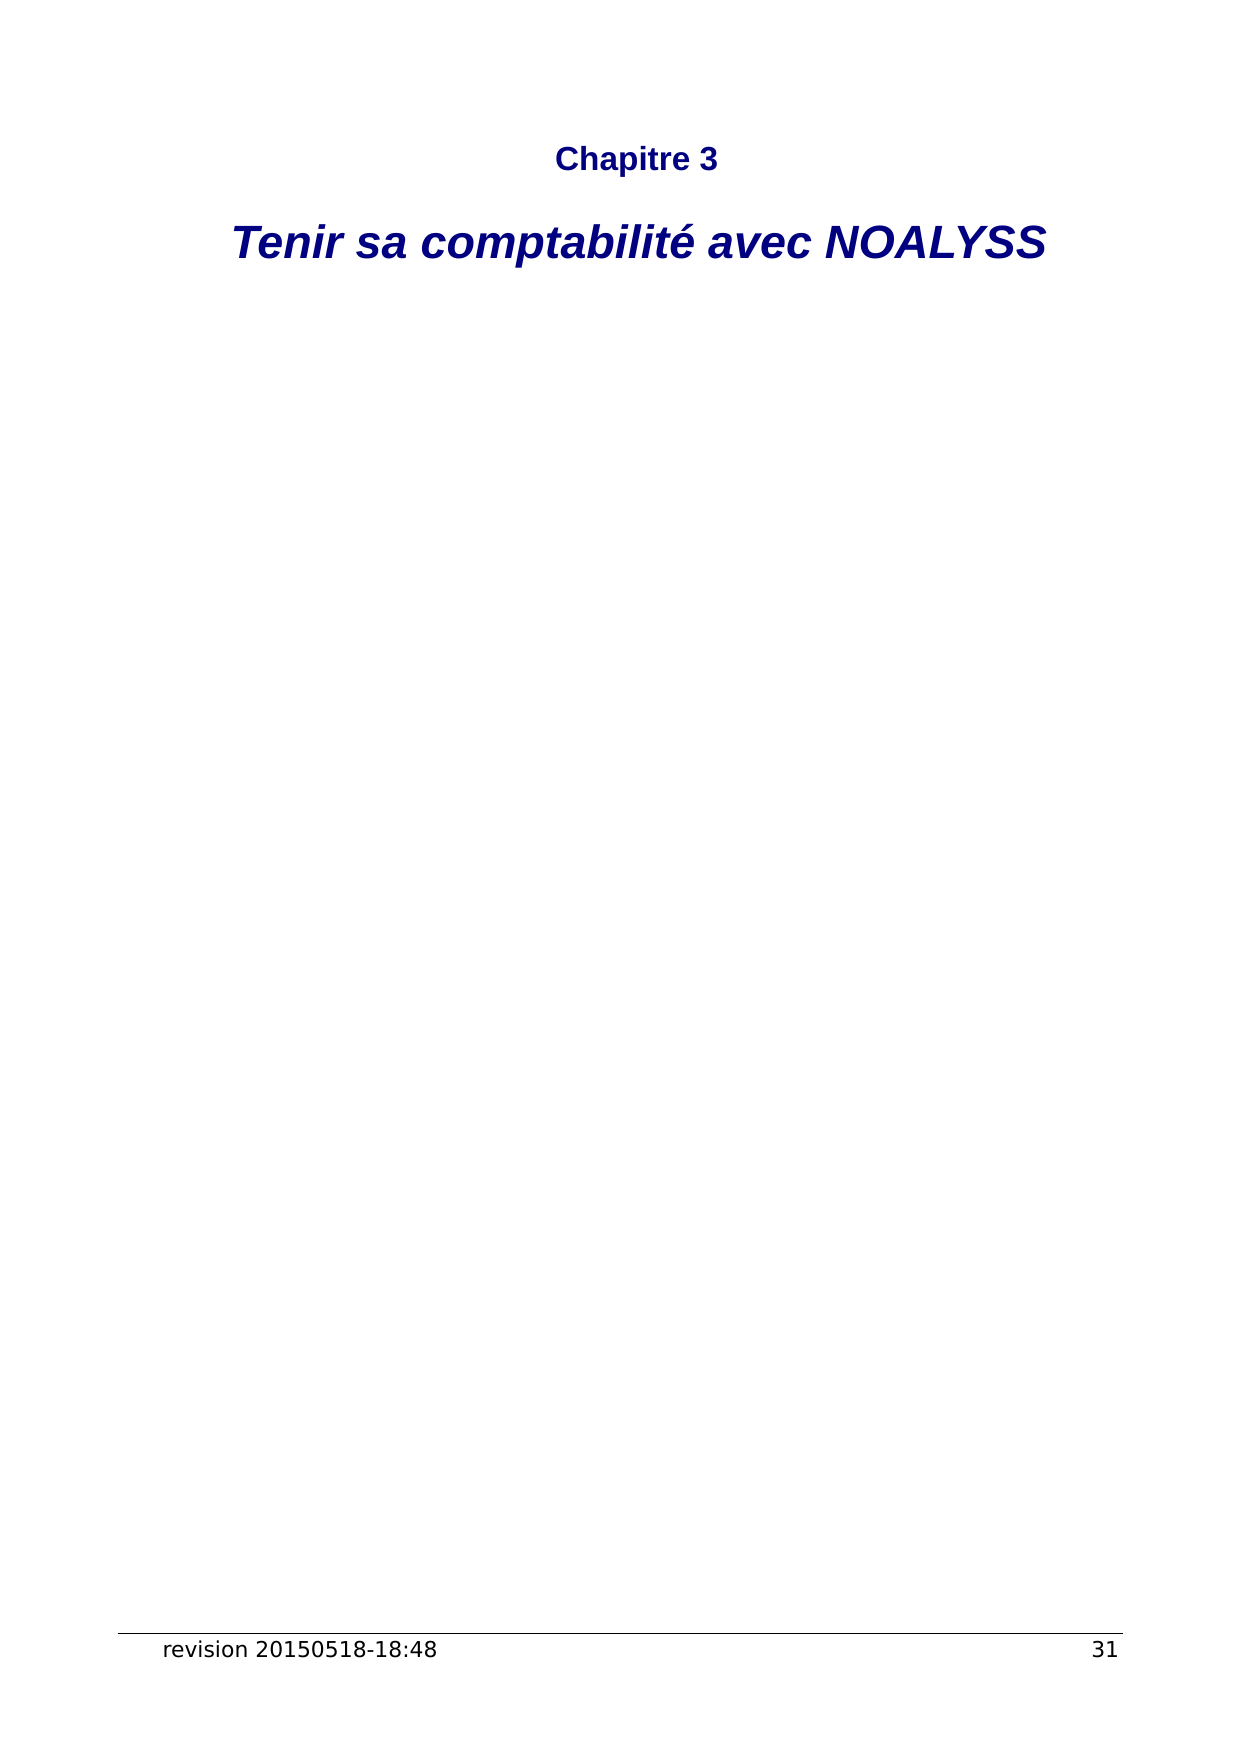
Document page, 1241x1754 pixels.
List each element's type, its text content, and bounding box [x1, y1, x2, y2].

subtitle Chapitre 3 [159, 139, 1123, 177]
subtitle Tenir sa comptabilité avec NOALYSS [159, 215, 1123, 269]
